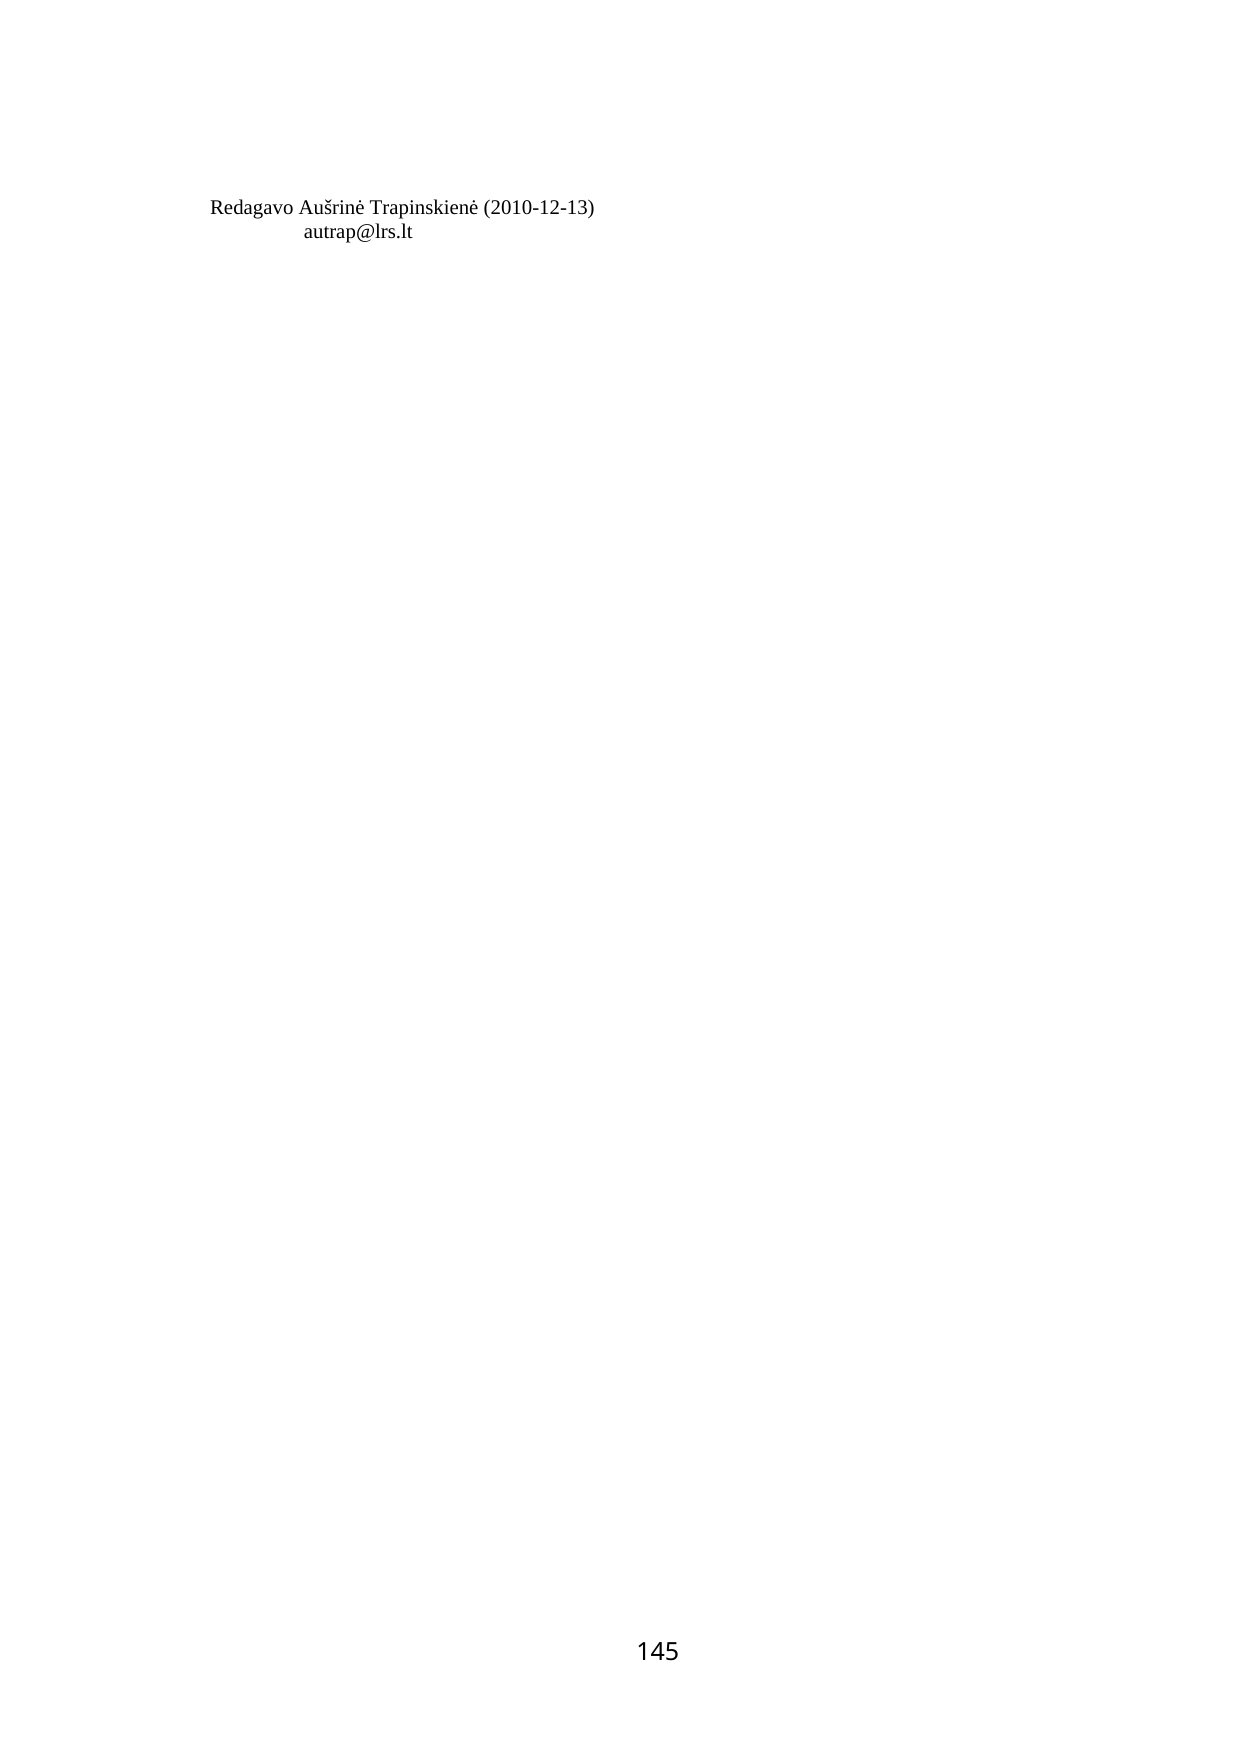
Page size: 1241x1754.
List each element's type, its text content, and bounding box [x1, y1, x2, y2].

text autrap@lrs.lt [210, 219, 1106, 243]
text Redagavo Aušrinė Trapinskienė (2010-12-13) [210, 195, 1106, 219]
